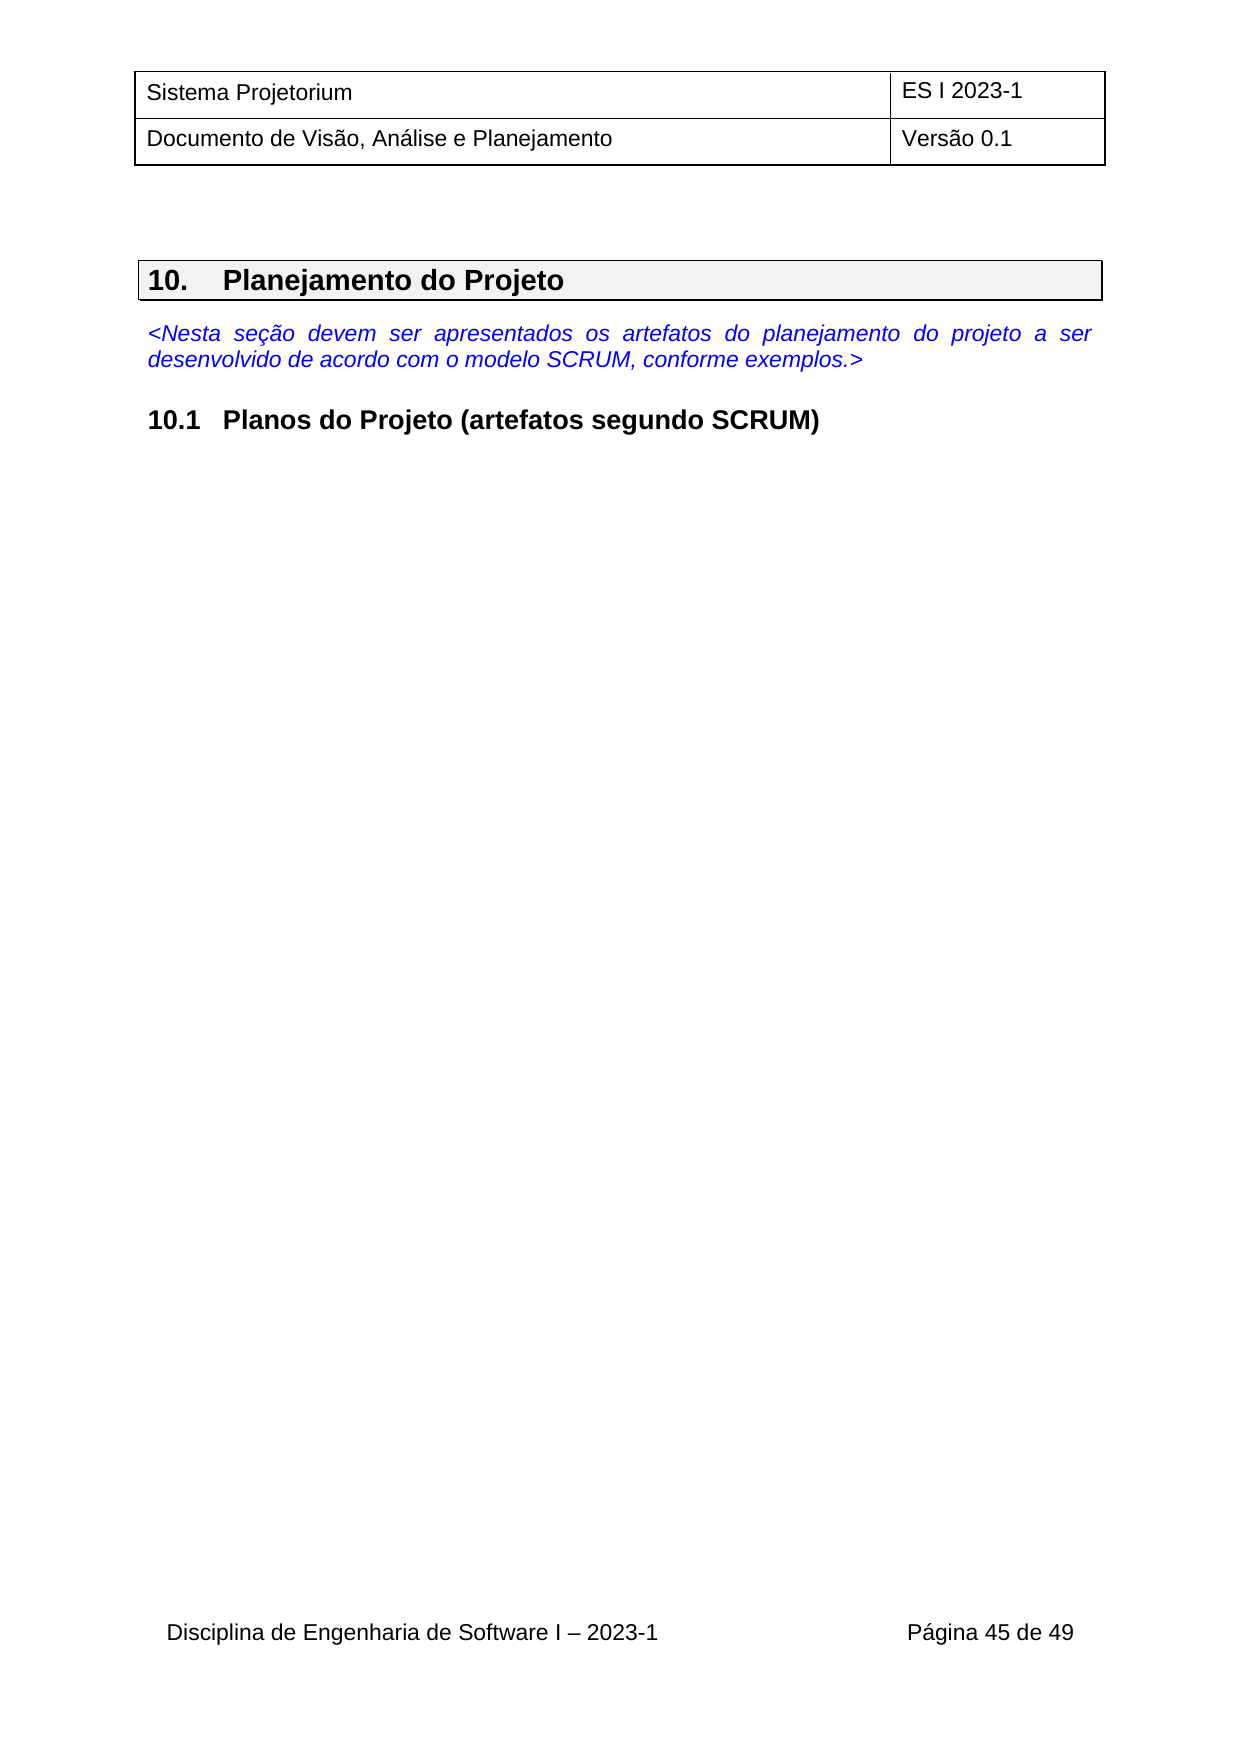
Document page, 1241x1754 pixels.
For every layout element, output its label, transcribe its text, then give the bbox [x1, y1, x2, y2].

subtitle Planos do Projeto (artefatos segundo SCRUM) [148, 404, 1092, 435]
text <Nesta seção devem ser apresentados os artefatos do planejamento do projeto a ser desenvolvido de acordo com o modelo SCRUM, conforme exemplos.> [148, 320, 1092, 373]
subtitle Planejamento do Projeto [139, 261, 1101, 299]
